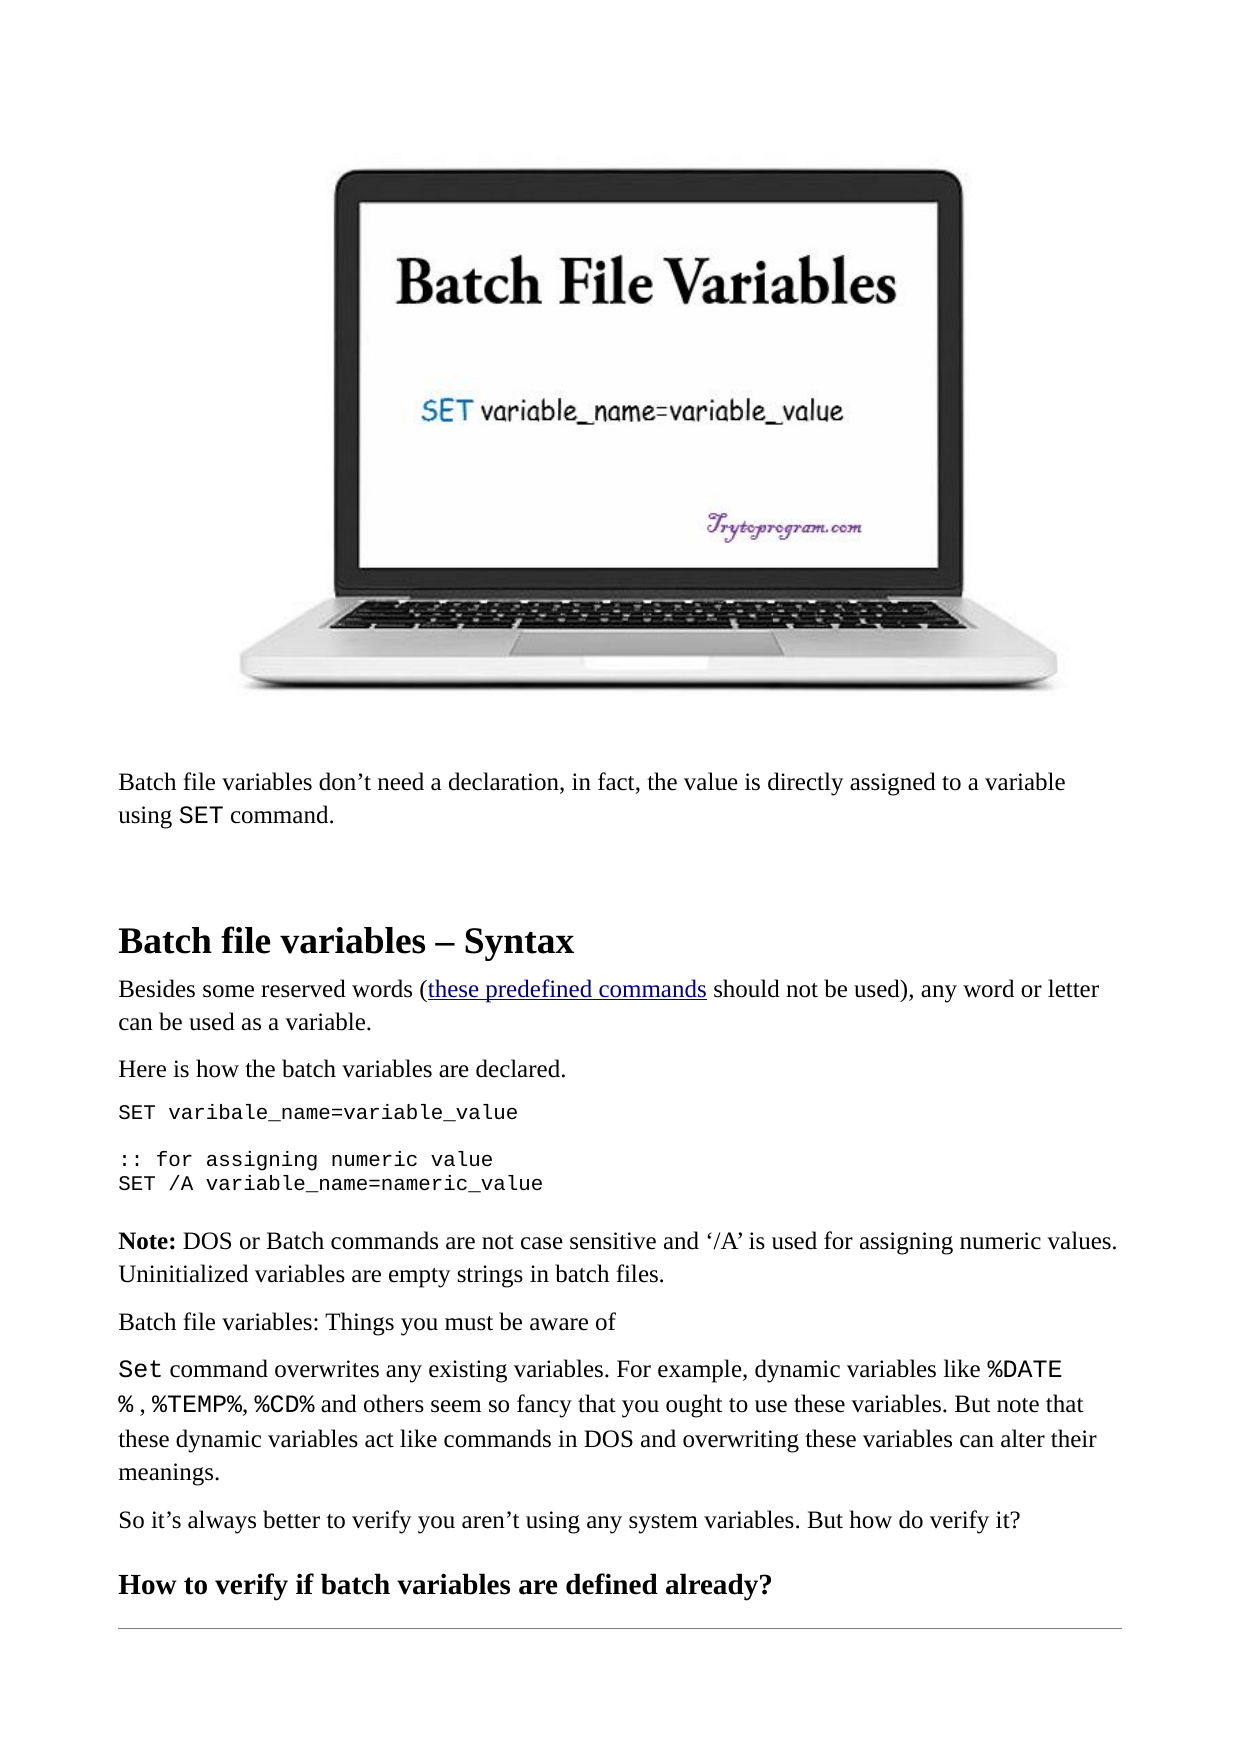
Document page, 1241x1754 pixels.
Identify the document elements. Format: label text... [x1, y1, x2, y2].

text Note: DOS or Batch commands are not case sensitive and ‘/A’ is used for assigning numeric values. Uninitialized variables are empty strings in batch files. [118, 1226, 1122, 1288]
text Set command overwrites any existing variables. For example, dynamic variables like %DATE% , %TEMP%, %CD% and others seem so fancy that you ought to use these variables. But note that these dynamic variables act like commands in DOS and overwriting these variables can alter their meanings. [118, 1354, 1122, 1486]
text Batch file variables: Things you must be aware of [118, 1307, 1122, 1335]
text Batch file variables don’t need a declaration, in fact, the value is directly assigned to a variable using SET command. [118, 767, 1122, 831]
text Here is how the batch variables are declared. [118, 1054, 1122, 1083]
text So it’s always better to verify you aren’t using any system variables. But how do verify it? [118, 1505, 1122, 1534]
text Besides some reserved words (these predefined commands should not be used), any word or letter can be used as a variable. [118, 974, 1122, 1036]
picture [118, 118, 1178, 748]
text SET /A variable_name=nameric_value [118, 1173, 1122, 1197]
text :: for assigning numeric value [118, 1149, 1122, 1173]
subtitle How to verify if batch variables are defined already? [118, 1567, 1122, 1601]
text SET varibale_name=variable_value [118, 1102, 1122, 1126]
subtitle Batch file variables – Syntax [118, 918, 1122, 961]
